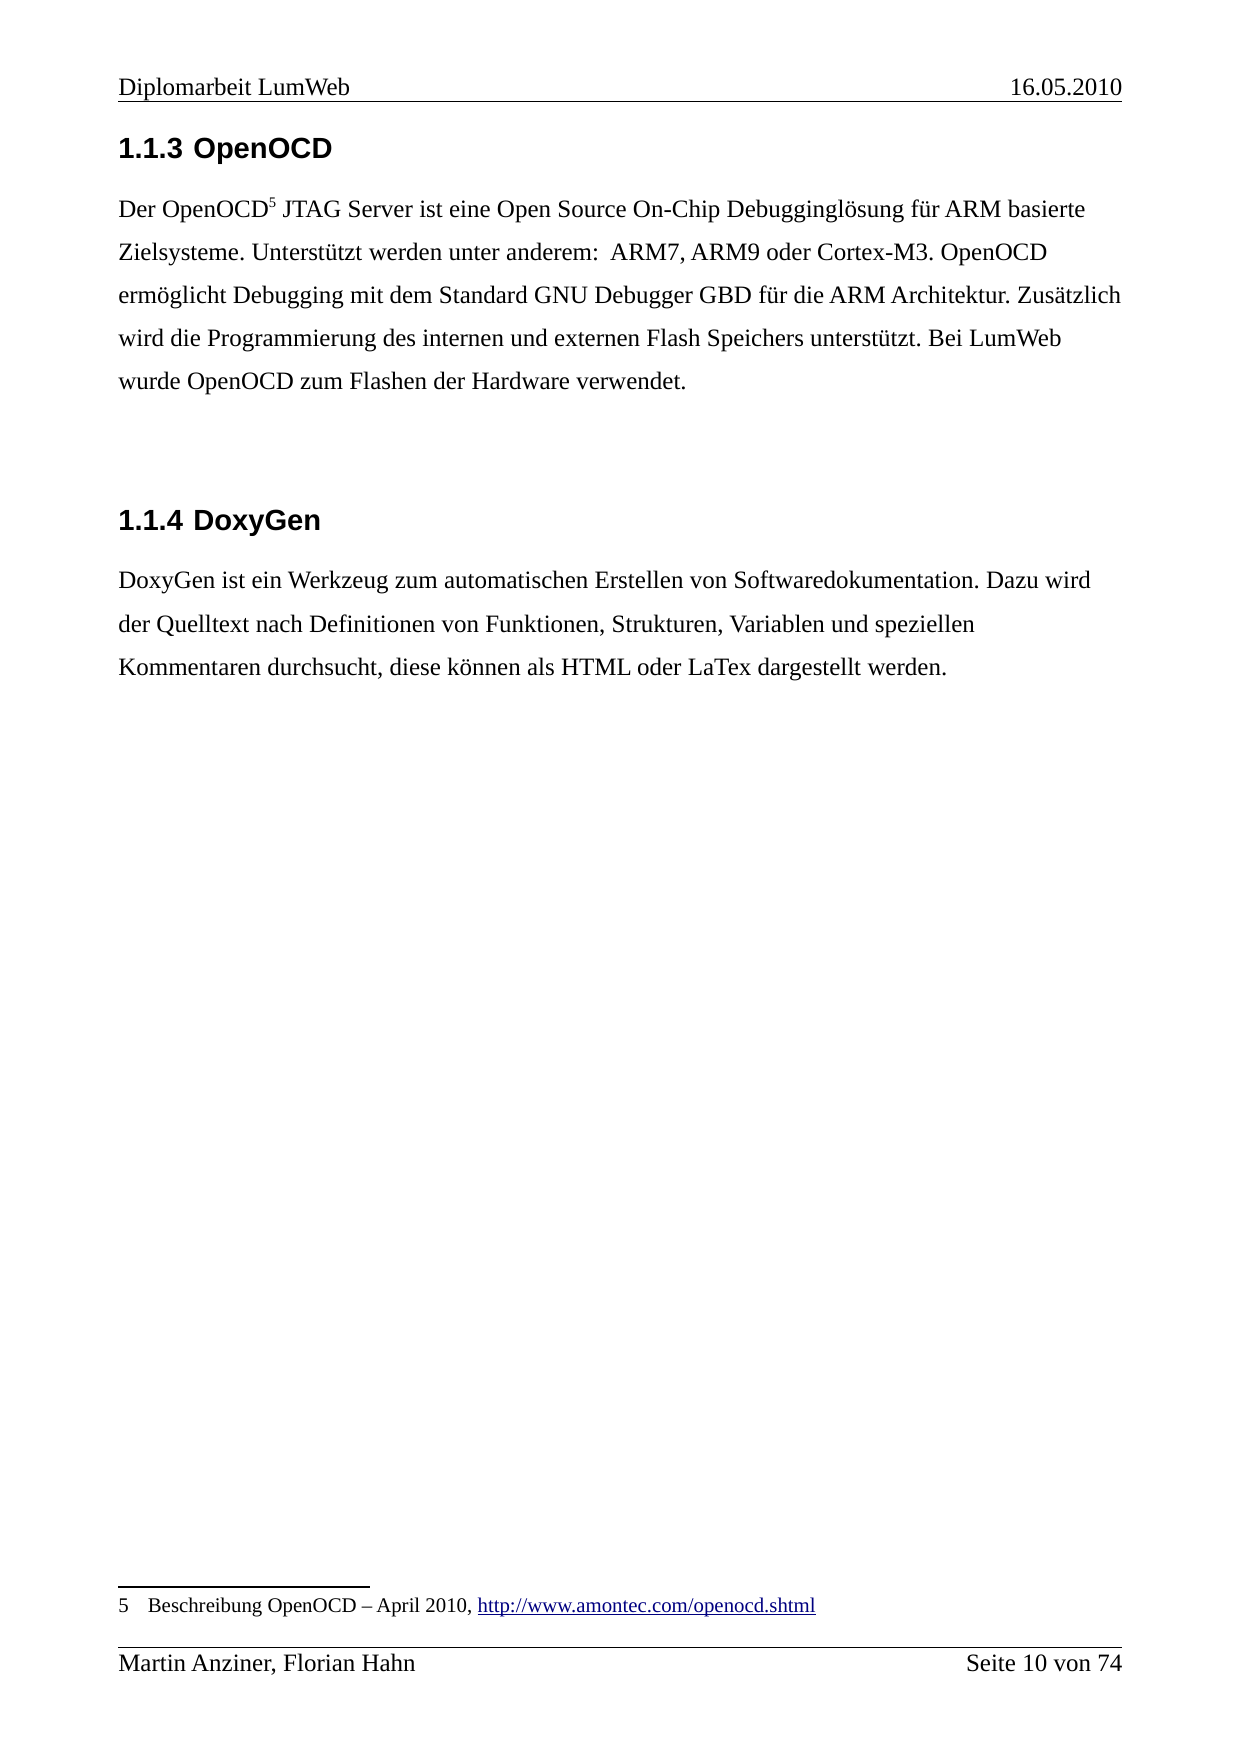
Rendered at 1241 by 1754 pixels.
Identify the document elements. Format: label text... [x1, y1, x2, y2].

text Der OpenOCD JTAG Server ist eine Open Source On-Chip Debugginglösung für ARM basierte Zielsysteme. Unterstützt werden unter anderem: ARM7, ARM9 oder Cortex-M3. OpenOCD ermöglicht Debugging mit dem Standard GNU Debugger GBD für die ARM Architektur. Zusätzlich wird die Programmierung des internen und externen Flash Speichers unterstützt. Bei LumWeb wurde OpenOCD zum Flashen der Hardware verwendet. [118, 194, 1122, 395]
text DoxyGen ist ein Werkzeug zum automatischen Erstellen von Softwaredokumentation. Dazu wird der Quelltext nach Definitionen von Funktionen, Strukturen, Variablen und speziellen Kommentaren durchsucht, diese können als HTML oder LaTex dargestellt werden. [118, 566, 1122, 681]
subtitle OpenOCD [118, 131, 1122, 165]
text Beschreibung OpenOCD – April 2010, http://www.amontec.com/openocd.shtml [118, 1593, 1122, 1617]
subtitle DoxyGen [118, 503, 1122, 536]
